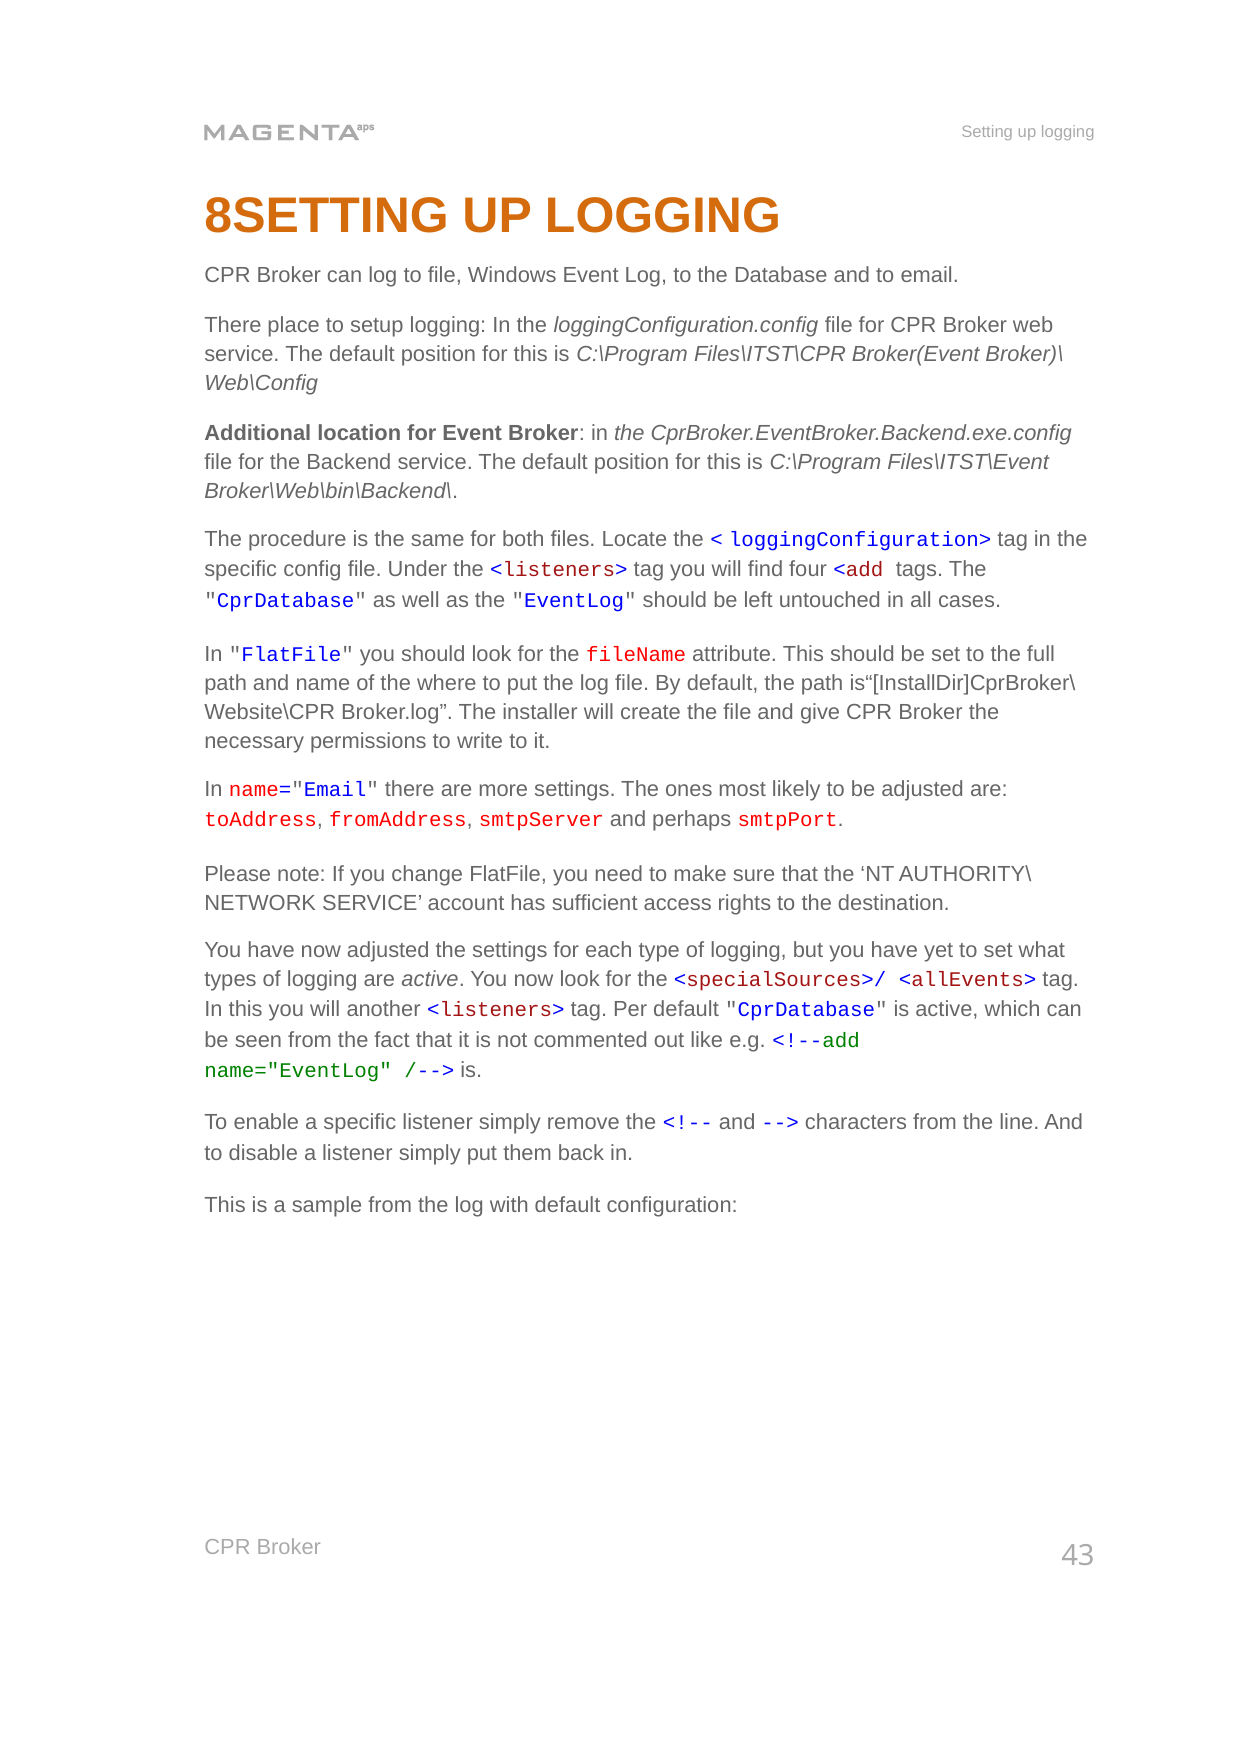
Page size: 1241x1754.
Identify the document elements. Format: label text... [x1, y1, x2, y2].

text In name="Email" there are more settings. The ones most likely to be adjusted are: toAddress, fromAddress, smtpServer and perhaps smtpPort. [204, 776, 1094, 833]
text You have now adjusted the settings for each type of logging, but you have yet to set what types of logging are active. You now look for the <specialSources>/ <allEvents> tag. In this you will another <listeners> tag. Per default "CprDatabase" is active, which can be seen from the fact that it is not commented out like e.g. <!--add name="EventLog" /--> is. [204, 937, 1094, 1084]
text Additional location for Event Broker: in the CprBroker.EventBroker.Backend.exe.config file for the Backend service. The default position for this is C:\Program Files\ITST\Event Broker\Web\bin\Backend\. [204, 417, 1094, 505]
subtitle Setting up logging [204, 186, 1094, 244]
text In "FlatFile" you should look for the fileName attribute. This should be set to the full path and name of the where to put the log file. By default, the path is“[InstallDir]CprBroker\Website\CPR Broker.log”. The installer will create the file and give CPR Broker the necessary permissions to write to it. [204, 638, 1094, 755]
text This is a sample from the log with default configuration: [204, 1189, 1094, 1218]
text There place to setup logging: In the loggingConfiguration.config file for CPR Broker web service. The default position for this is C:\Program Files\ITST\CPR Broker(Event Broker)\Web\Config [204, 309, 1094, 396]
text CPR Broker can log to file, Windows Event Log, to the Database and to email. [204, 259, 1094, 288]
text To enable a specific listener simply remove the <!-- and --> characters from the line. And to disable a listener simply put them back in. [204, 1109, 1094, 1165]
text Please note: If you change FlatFile, you need to make sure that the ‘NT AUTHORITY\NETWORK SERVICE’ account has sufficient access rights to the destination. [204, 858, 1094, 916]
text The procedure is the same for both files. Locate the < loggingConfiguration> tag in the specific config file. Under the <listeners> tag you will find four <add tags. The "CprDatabase" as well as the "EventLog" should be left untouched in all cases. [204, 526, 1094, 613]
